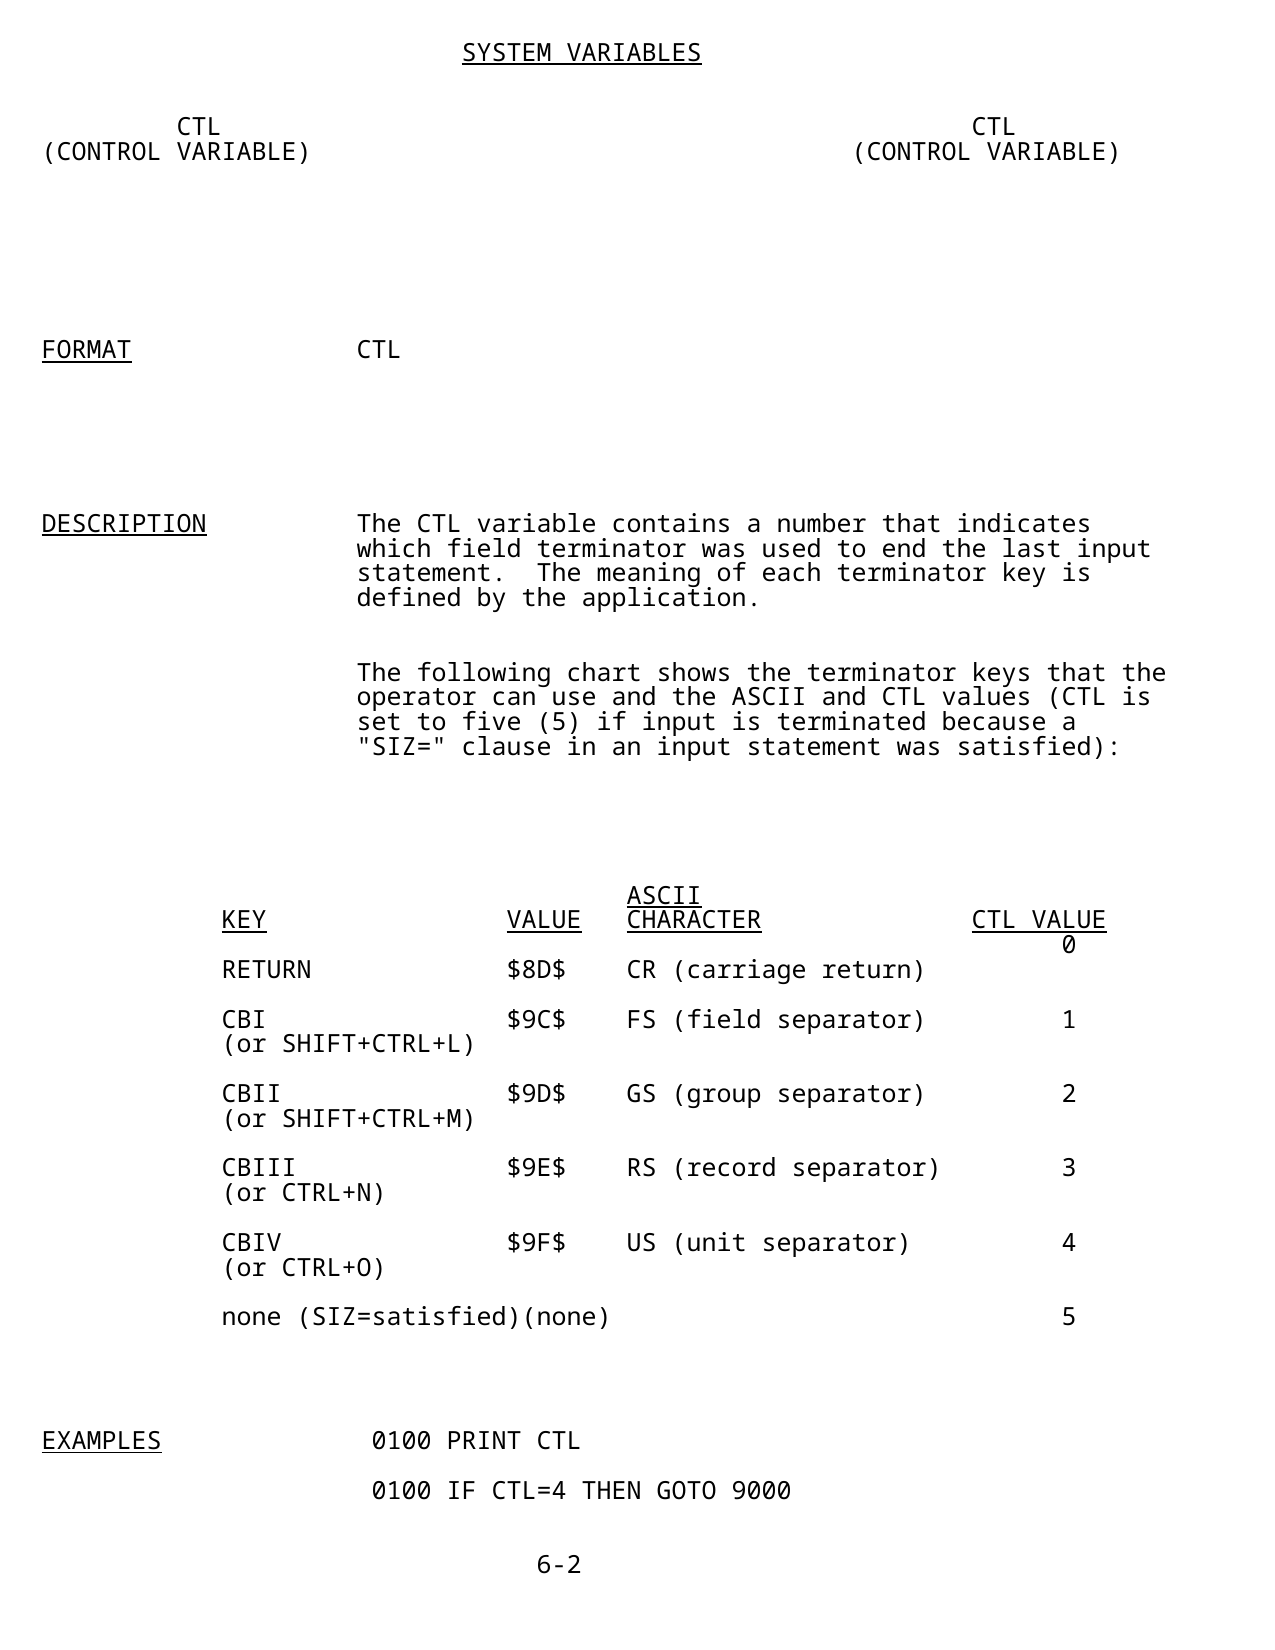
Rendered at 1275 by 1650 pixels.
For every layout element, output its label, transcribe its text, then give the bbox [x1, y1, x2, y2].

text SYSTEM VARIABLES [41, 41, 1234, 66]
text KEY VALUE CHARACTER CTL VALUE [41, 909, 1234, 934]
text 0 [41, 934, 1234, 959]
text The following chart shows the terminator keys that the [41, 661, 1234, 686]
text operator can use and the ASCII and CTL values (CTL is [41, 686, 1234, 711]
text ASCII [41, 884, 1234, 909]
text CBIV $9F$ US (unit separator) 4 [41, 1231, 1234, 1256]
text 6-2 [41, 1554, 1234, 1578]
text CBIII $9E$ RS (record separator) 3 [41, 1157, 1234, 1182]
text CBII $9D$ GS (group separator) 2 [41, 1083, 1234, 1107]
text 0100 IF CTL=4 THEN GOTO 9000 [41, 1479, 1234, 1504]
text "SIZ=" clause in an input statement was satisfied): [41, 736, 1234, 760]
text FORMAT CTL [41, 339, 1234, 364]
text defined by the application. [41, 587, 1234, 612]
text (or SHIFT+CTRL+M) [41, 1107, 1234, 1132]
text CTL CTL [41, 116, 1234, 141]
text EXAMPLES 0100 PRINT CTL [41, 1430, 1234, 1454]
text set to five (5) if input is terminated because a [41, 711, 1234, 736]
text which field terminator was used to end the last input [41, 537, 1234, 562]
text (or SHIFT+CTRL+L) [41, 1033, 1234, 1058]
text statement. The meaning of each terminator key is [41, 562, 1234, 587]
text (CONTROL VARIABLE) (CONTROL VARIABLE) [41, 141, 1234, 165]
text none (SIZ=satisfied)(none) 5 [41, 1306, 1234, 1331]
text CBI $9C$ FS (field separator) 1 [41, 1008, 1234, 1033]
text DESCRIPTION The CTL variable contains a number that indicates [41, 512, 1234, 537]
text RETURN $8D$ CR (carriage return) [41, 959, 1234, 983]
text (or CTRL+O) [41, 1256, 1234, 1281]
text (or CTRL+N) [41, 1182, 1234, 1207]
